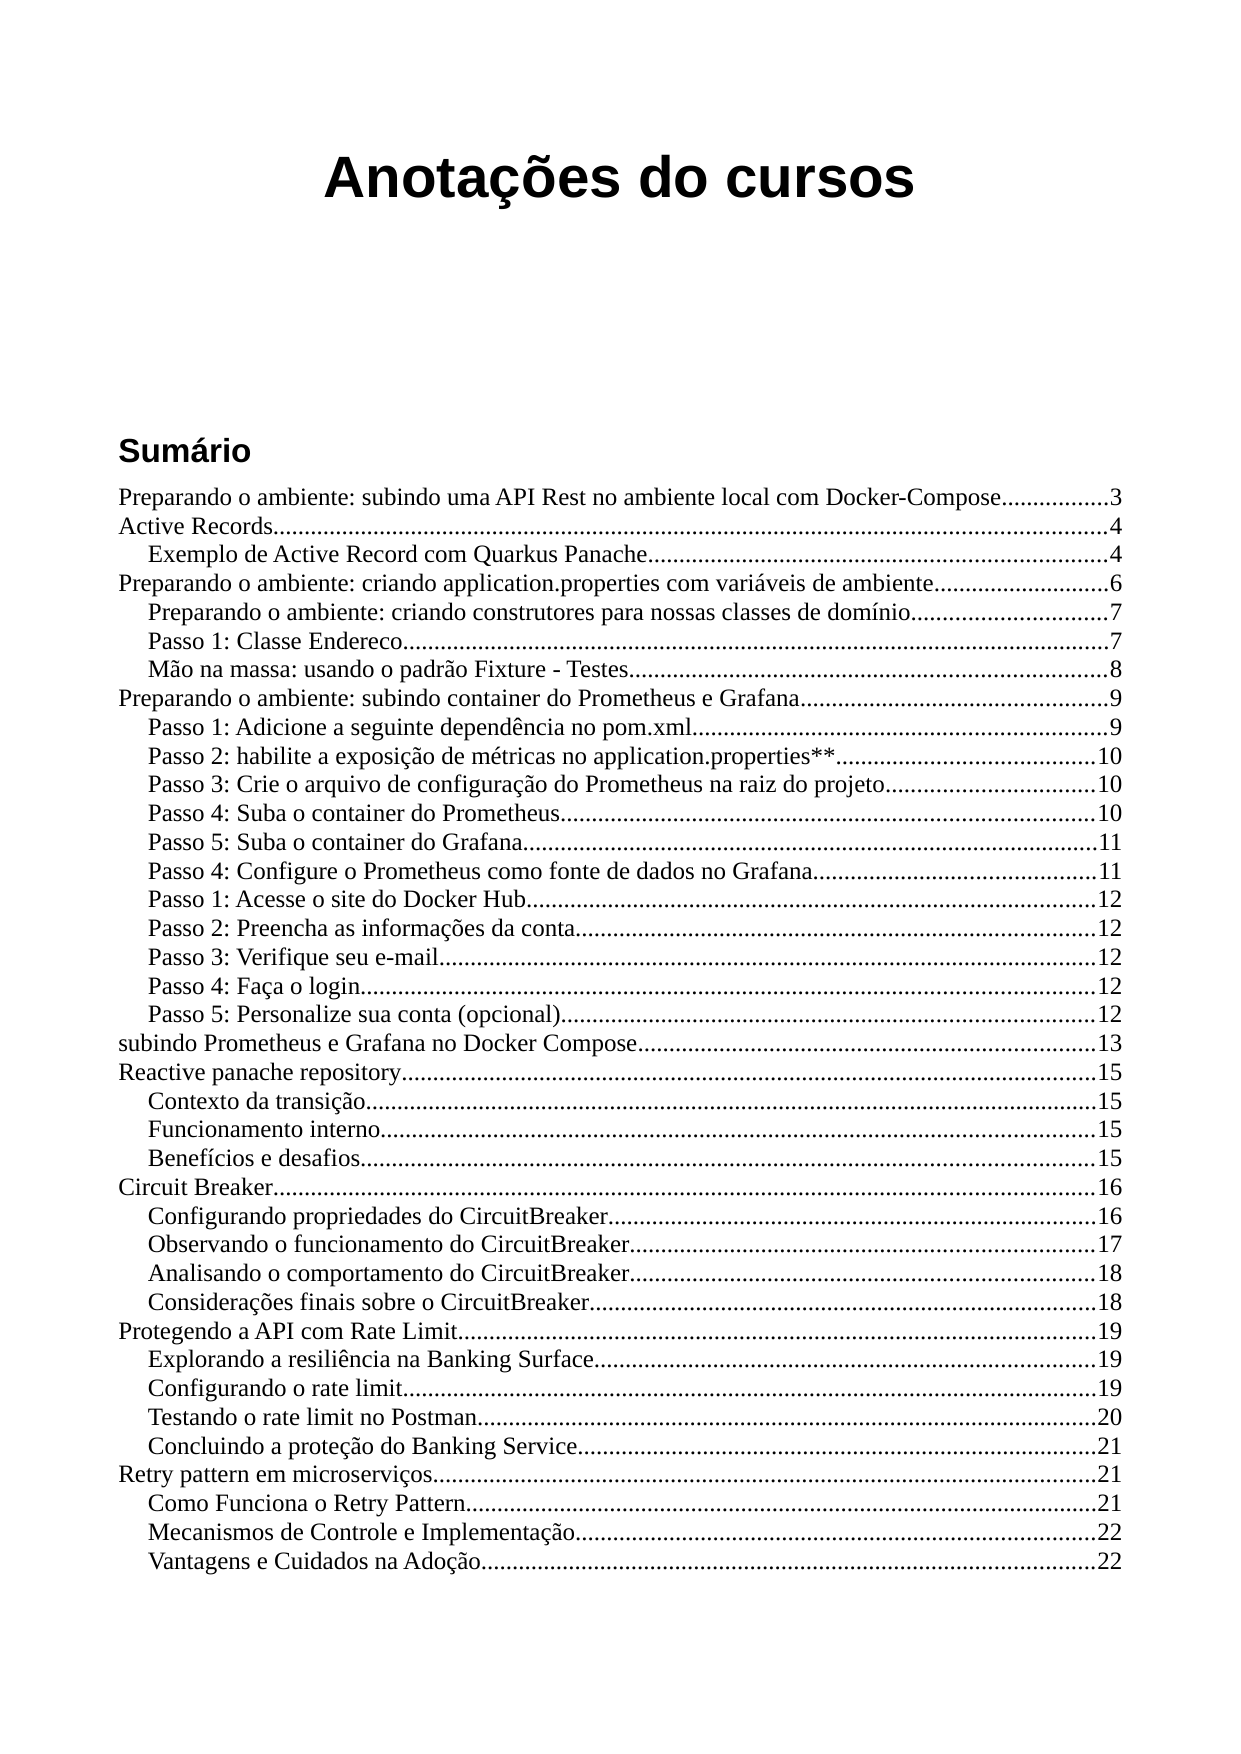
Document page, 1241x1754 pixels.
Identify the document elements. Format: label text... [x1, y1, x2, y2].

text Reactive panache repository 15 [118, 1057, 1122, 1086]
text Exemplo de Active Record com Quarkus Panache 4 [148, 539, 1122, 568]
text Passo 3: Crie o arquivo de configuração do Prometheus na raiz do projeto 10 [148, 769, 1122, 798]
text Passo 1: Acesse o site do Docker Hub 12 [148, 884, 1122, 913]
text Preparando o ambiente: criando construtores para nossas classes de domínio 7 [148, 597, 1122, 626]
text Vantagens e Cuidados na Adoção 22 [148, 1546, 1122, 1574]
text Concluindo a proteção do Banking Service 21 [148, 1431, 1122, 1459]
text Retry pattern em microserviços 21 [118, 1459, 1122, 1488]
text Mecanismos de Controle e Implementação 22 [148, 1517, 1122, 1546]
text Analisando o comportamento do CircuitBreaker 18 [148, 1258, 1122, 1287]
text Preparando o ambiente: subindo uma API Rest no ambiente local com Docker-Compose 3 [118, 482, 1122, 511]
text Passo 1: Classe Endereco 7 [148, 626, 1122, 654]
text Configurando o rate limit 19 [148, 1373, 1122, 1402]
text Funcionamento interno 15 [148, 1114, 1122, 1143]
text Passo 4: Faça o login 12 [148, 971, 1122, 999]
text Considerações finais sobre o CircuitBreaker 18 [148, 1287, 1122, 1316]
text Passo 5: Personalize sua conta (opcional) 12 [148, 999, 1122, 1028]
text Passo 4: Configure o Prometheus como fonte de dados no Grafana 11 [148, 856, 1122, 884]
title Anotações do cursos [118, 143, 1122, 210]
text Passo 4: Suba o container do Prometheus 10 [148, 798, 1122, 827]
text Testando o rate limit no Postman 20 [148, 1402, 1122, 1431]
text Preparando o ambiente: criando application.properties com variáveis de ambiente 6 [118, 568, 1122, 597]
subtitle Sumário [118, 431, 1122, 469]
text Passo 1: Adicione a seguinte dependência no pom.xml 9 [148, 712, 1122, 741]
text Configurando propriedades do CircuitBreaker 16 [148, 1201, 1122, 1229]
text Benefícios e desafios 15 [148, 1143, 1122, 1172]
text Como Funciona o Retry Pattern 21 [148, 1488, 1122, 1517]
text Circuit Breaker 16 [118, 1172, 1122, 1201]
text Preparando o ambiente: subindo container do Prometheus e Grafana 9 [118, 683, 1122, 712]
text Passo 5: Suba o container do Grafana 11 [148, 827, 1122, 856]
text Active Records 4 [118, 511, 1122, 539]
text Passo 2: habilite a exposição de métricas no application.properties** 10 [148, 741, 1122, 769]
text Explorando a resiliência na Banking Surface 19 [148, 1344, 1122, 1373]
text Passo 2: Preencha as informações da conta 12 [148, 913, 1122, 942]
text Passo 3: Verifique seu e-mail 12 [148, 942, 1122, 971]
text Mão na massa: usando o padrão Fixture - Testes 8 [148, 654, 1122, 683]
text Contexto da transição 15 [148, 1086, 1122, 1114]
text subindo Prometheus e Grafana no Docker Compose 13 [118, 1028, 1122, 1057]
text Protegendo a API com Rate Limit 19 [118, 1316, 1122, 1344]
text Observando o funcionamento do CircuitBreaker 17 [148, 1229, 1122, 1258]
